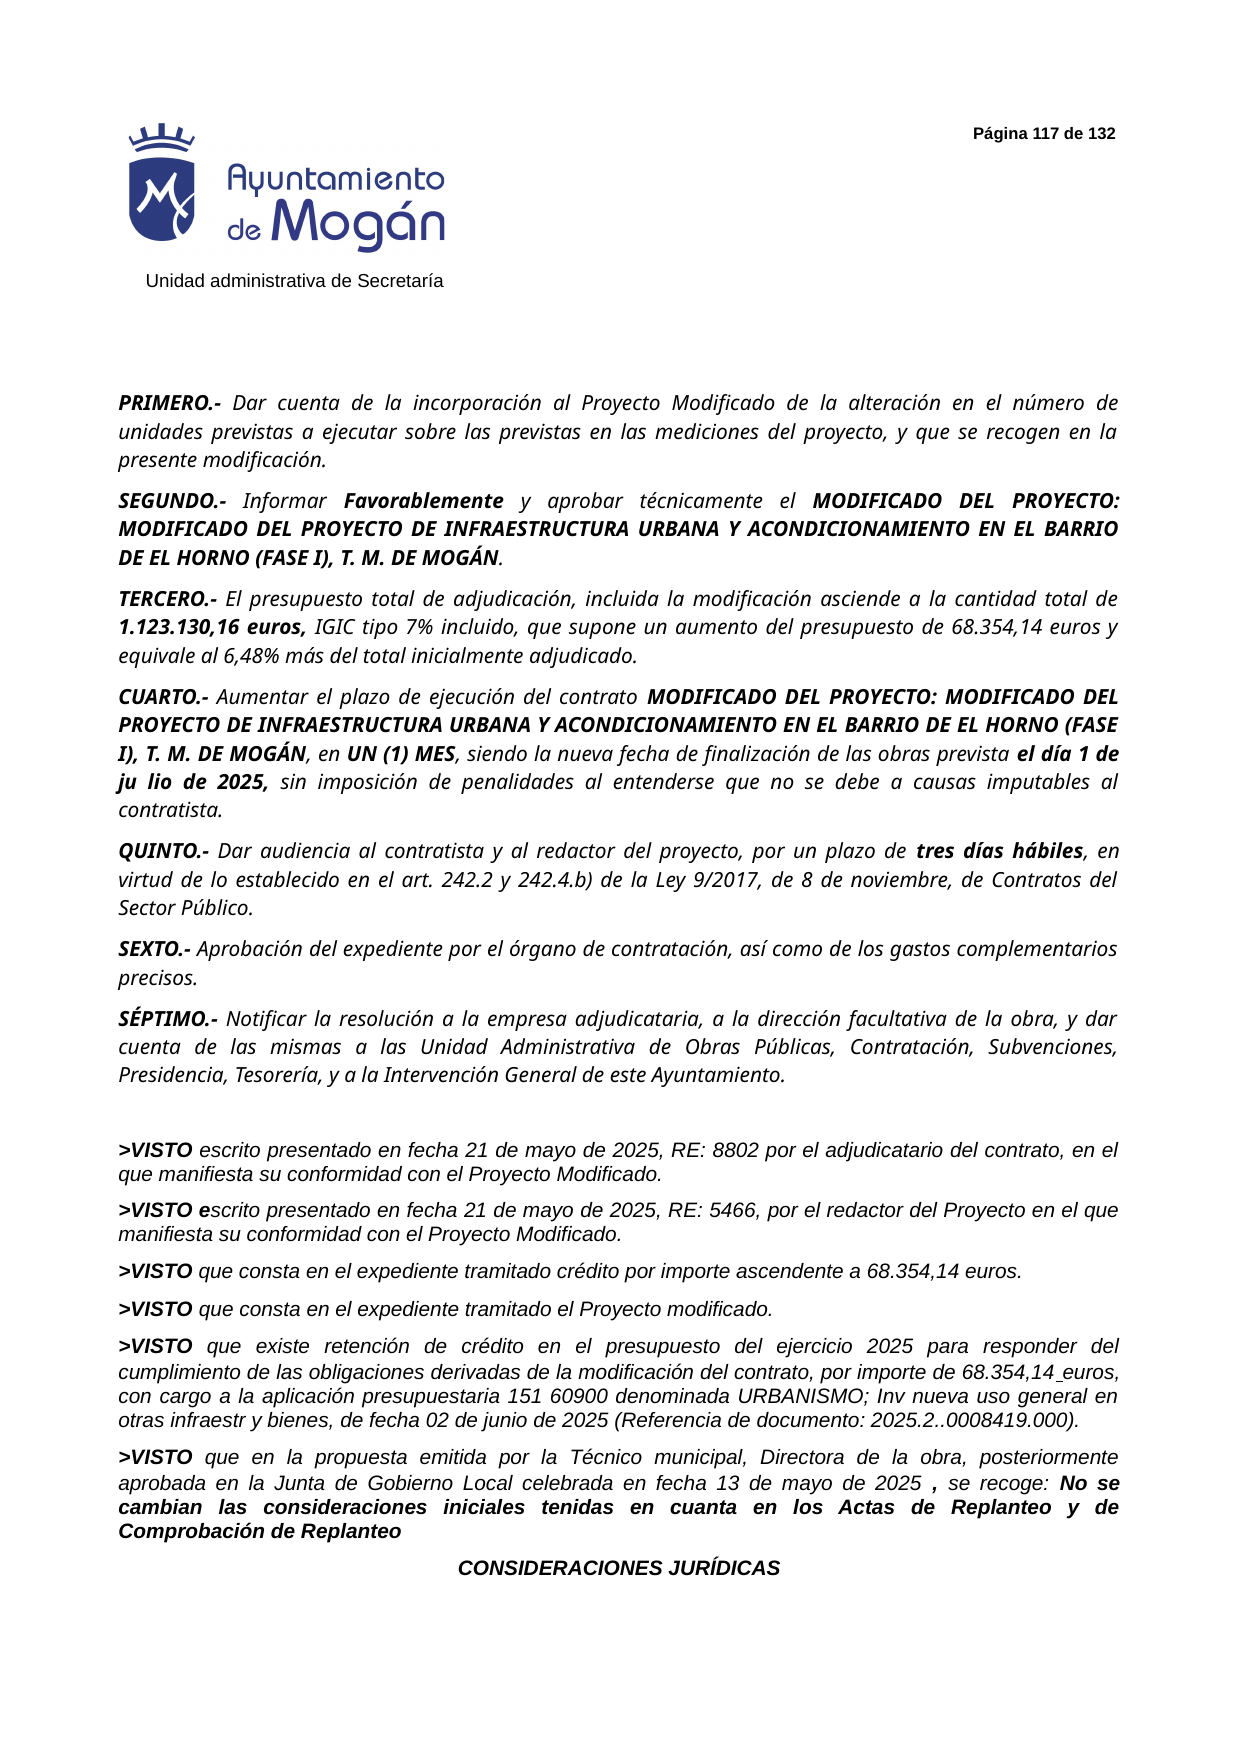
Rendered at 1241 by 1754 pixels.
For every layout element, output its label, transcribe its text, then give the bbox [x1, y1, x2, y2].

text PRIMERO.- Dar cuenta de la incorporación al Proyecto Modificado de la alteración en el número de unidades previstas a ejecutar sobre las previstas en las mediciones del proyecto, y que se recogen en la presente modificación. [118, 388, 1122, 474]
text CONSIDERACIONES JURÍDICAS [118, 1556, 1122, 1579]
text >VISTO que en la propuesta emitida por la Técnico municipal, Directora de la obra, posteriormente aprobada en la Junta de Gobierno Local celebrada en fecha 13 de mayo de 2025 , se recoge: No se cambian las consideraciones iniciales tenidas en cuanta en los Actas de Replanteo y de Comprobación de Replanteo [118, 1445, 1122, 1543]
text SEGUNDO.- Informar Favorablemente y aprobar técnicamente el MODIFICADO DEL PROYECTO: MODIFICADO DEL PROYECTO DE INFRAESTRUCTURA URBANA Y ACONDICIONAMIENTO EN EL BARRIO DE EL HORNO (FASE I), T. M. DE MOGÁN. [118, 486, 1122, 571]
text CUARTO.- Aumentar el plazo de ejecución del contrato MODIFICADO DEL PROYECTO: MODIFICADO DEL PROYECTO DE INFRAESTRUCTURA URBANA Y ACONDICIONAMIENTO EN EL BARRIO DE EL HORNO (FASE I), T. M. DE MOGÁN, en UN (1) MES, siendo la nueva fecha de finalización de las obras prevista el día 1 de ju lio de 2025, sin imposición de penalidades al entenderse que no se debe a causas imputables al contratista. [118, 682, 1122, 824]
text >VISTO escrito presentado en fecha 21 de mayo de 2025, RE: 5466, por el redactor del Proyecto en el que manifiesta su conformidad con el Proyecto Modificado. [118, 1198, 1122, 1246]
text >VISTO escrito presentado en fecha 21 de mayo de 2025, RE: 8802 por el adjudicatario del contrato, en el que manifiesta su conformidad con el Proyecto Modificado. [118, 1138, 1122, 1186]
text QUINTO.- Dar audiencia al contratista y al redactor del proyecto, por un plazo de tres días hábiles, en virtud de lo establecido en el art. 242.2 y 242.4.b) de la Ley 9/2017, de 8 de noviembre, de Contratos del Sector Público. [118, 836, 1122, 922]
text SEXTO.- Aprobación del expediente por el órgano de contratación, así como de los gastos complementarios precisos. [118, 934, 1122, 991]
text TERCERO.- El presupuesto total de adjudicación, incluida la modificación asciende a la cantidad total de 1.123.130,16 euros, IGIC tipo 7% incluido, que supone un aumento del presupuesto de 68.354,14 euros y equivale al 6,48% más del total inicialmente adjudicado. [118, 584, 1122, 669]
text >VISTO que consta en el expediente tramitado crédito por importe ascendente a 68.354,14 euros. [118, 1259, 1122, 1283]
text SÉPTIMO.- Notificar la resolución a la empresa adjudicataria, a la dirección facultativa de la obra, y dar cuenta de las mismas a las Unidad Administrativa de Obras Públicas, Contratación, Subvenciones, Presidencia, Tesorería, y a la Intervención General de este Ayuntamiento. [118, 1004, 1122, 1089]
picture [128, 123, 445, 259]
text >VISTO que consta en el expediente tramitado el Proyecto modificado. [118, 1295, 1122, 1322]
text >VISTO que existe retención de crédito en el presupuesto del ejercicio 2025 para responder del cumplimiento de las obligaciones derivadas de la modificación del contrato, por importe de 68.354,14 euros, con cargo a la aplicación presupuestaria 151 60900 denominada URBANISMO; Inv nueva uso general en otras infraestr y bienes, de fecha 02 de junio de 2025 (Referencia de documento: 2025.2..0008419.000). [118, 1334, 1122, 1432]
